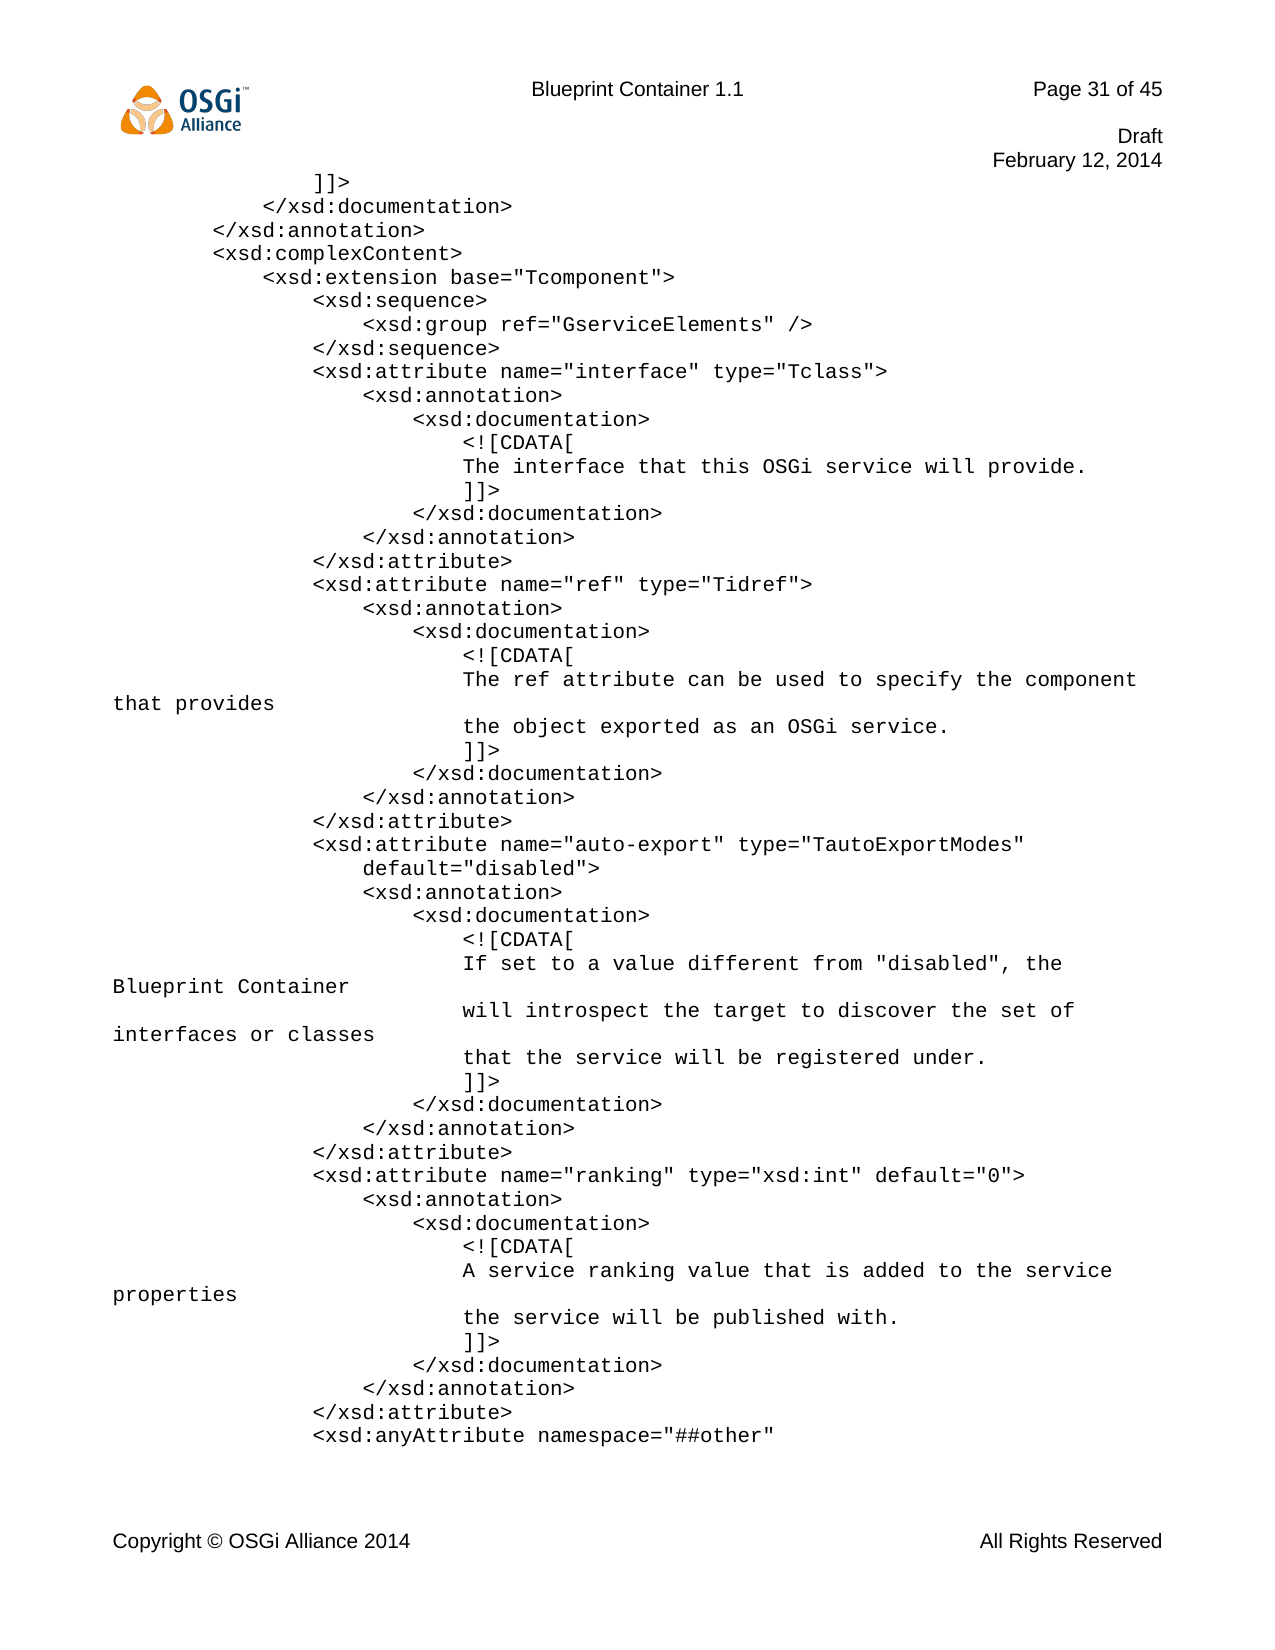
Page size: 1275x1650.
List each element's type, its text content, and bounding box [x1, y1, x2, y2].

text ]]> </xsd:documentation> </xsd:annotation> <xsd:complexContent> <xsd:extension base="Tcomponent"> <xsd:sequence> <xsd:group ref="GserviceElements" /> </xsd:sequence> <xsd:attribute name="interface" type="Tclass"> <xsd:annotation> <xsd:documentation> <![CDATA[ The interface that this OSGi service will provide. ]]> </xsd:documentation> </xsd:annotation> </xsd:attribute> <xsd:attribute name="ref" type="Tidref"> <xsd:annotation> <xsd:documentation> <![CDATA[ The ref attribute can be used to specify the component that provides the object exported as an OSGi service. ]]> </xsd:documentation> </xsd:annotation> </xsd:attribute> <xsd:attribute name="auto-export" type="TautoExportModes" default="disabled"> <xsd:annotation> <xsd:documentation> <![CDATA[ If set to a value different from "disabled", the Blueprint Container will introspect the target to discover the set of interfaces or classes that the service will be registered under. ]]> </xsd:documentation> </xsd:annotation> </xsd:attribute> <xsd:attribute name="ranking" type="xsd:int" default="0"> <xsd:annotation> <xsd:documentation> <![CDATA[ A service ranking value that is added to the service properties the service will be published with. ]]> </xsd:documentation> </xsd:annotation> </xsd:attribute> <xsd:anyAttribute namespace="##other" [112, 172, 1162, 1449]
picture [113, 78, 257, 142]
